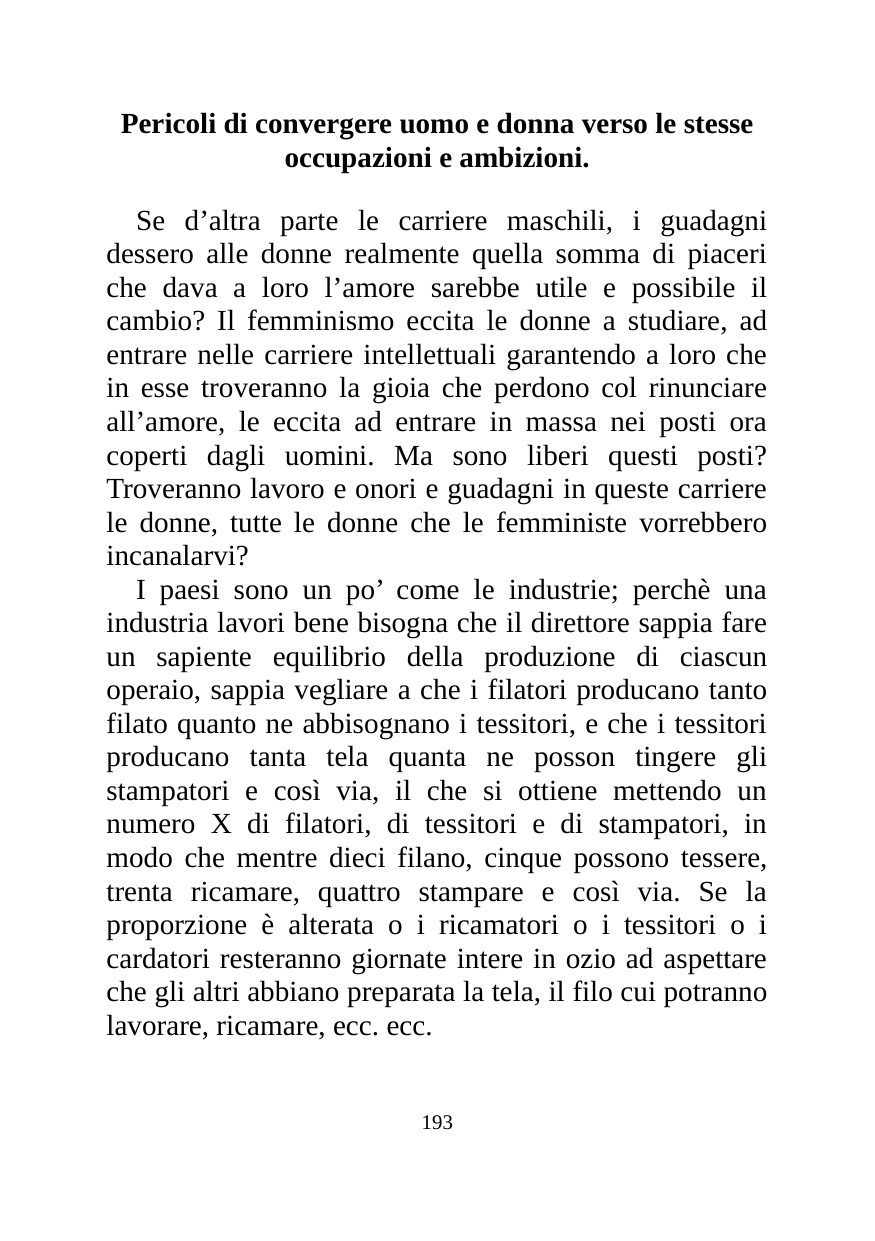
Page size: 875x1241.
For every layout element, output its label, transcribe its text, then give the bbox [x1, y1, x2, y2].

subtitle Pericoli di convergere uomo e donna verso le stesse occupazioni e ambizioni. [106, 106, 768, 173]
text Se d’altra parte le carriere maschili, i guadagni dessero alle donne realmente quella somma di piaceri che dava a loro l’amore sarebbe utile e possibile il cambio? Il femminismo eccita le donne a studiare, ad entrare nelle carriere intellettuali garantendo a loro che in esse troveranno la gioia che perdono col rinunciare all’amore, le eccita ad entrare in massa nei posti ora coperti dagli uomini. Ma sono liberi questi posti? Troveranno lavoro e onori e guadagni in queste carriere le donne, tutte le donne che le femministe vorrebbero incanalarvi? [106, 203, 768, 572]
text I paesi sono un po’ come le industrie; perchè una industria lavori bene bisogna che il direttore sappia fare un sapiente equilibrio della produzione di ciascun operaio, sappia vegliare a che i filatori producano tanto filato quanto ne abbisognano i tessitori, e che i tessitori producano tanta tela quanta ne posson tingere gli stampatori e così via, il che si ottiene mettendo un numero X di filatori, di tessitori e di stampatori, in modo che mentre dieci filano, cinque possono tessere, trenta ricamare, quattro stampare e così via. Se la proporzione è alterata o i ricamatori o i tessitori o i cardatori resteranno giornate intere in ozio ad aspettare che gli altri abbiano preparata la tela, il filo cui potranno lavorare, ricamare, ecc. ecc. [106, 572, 768, 1041]
